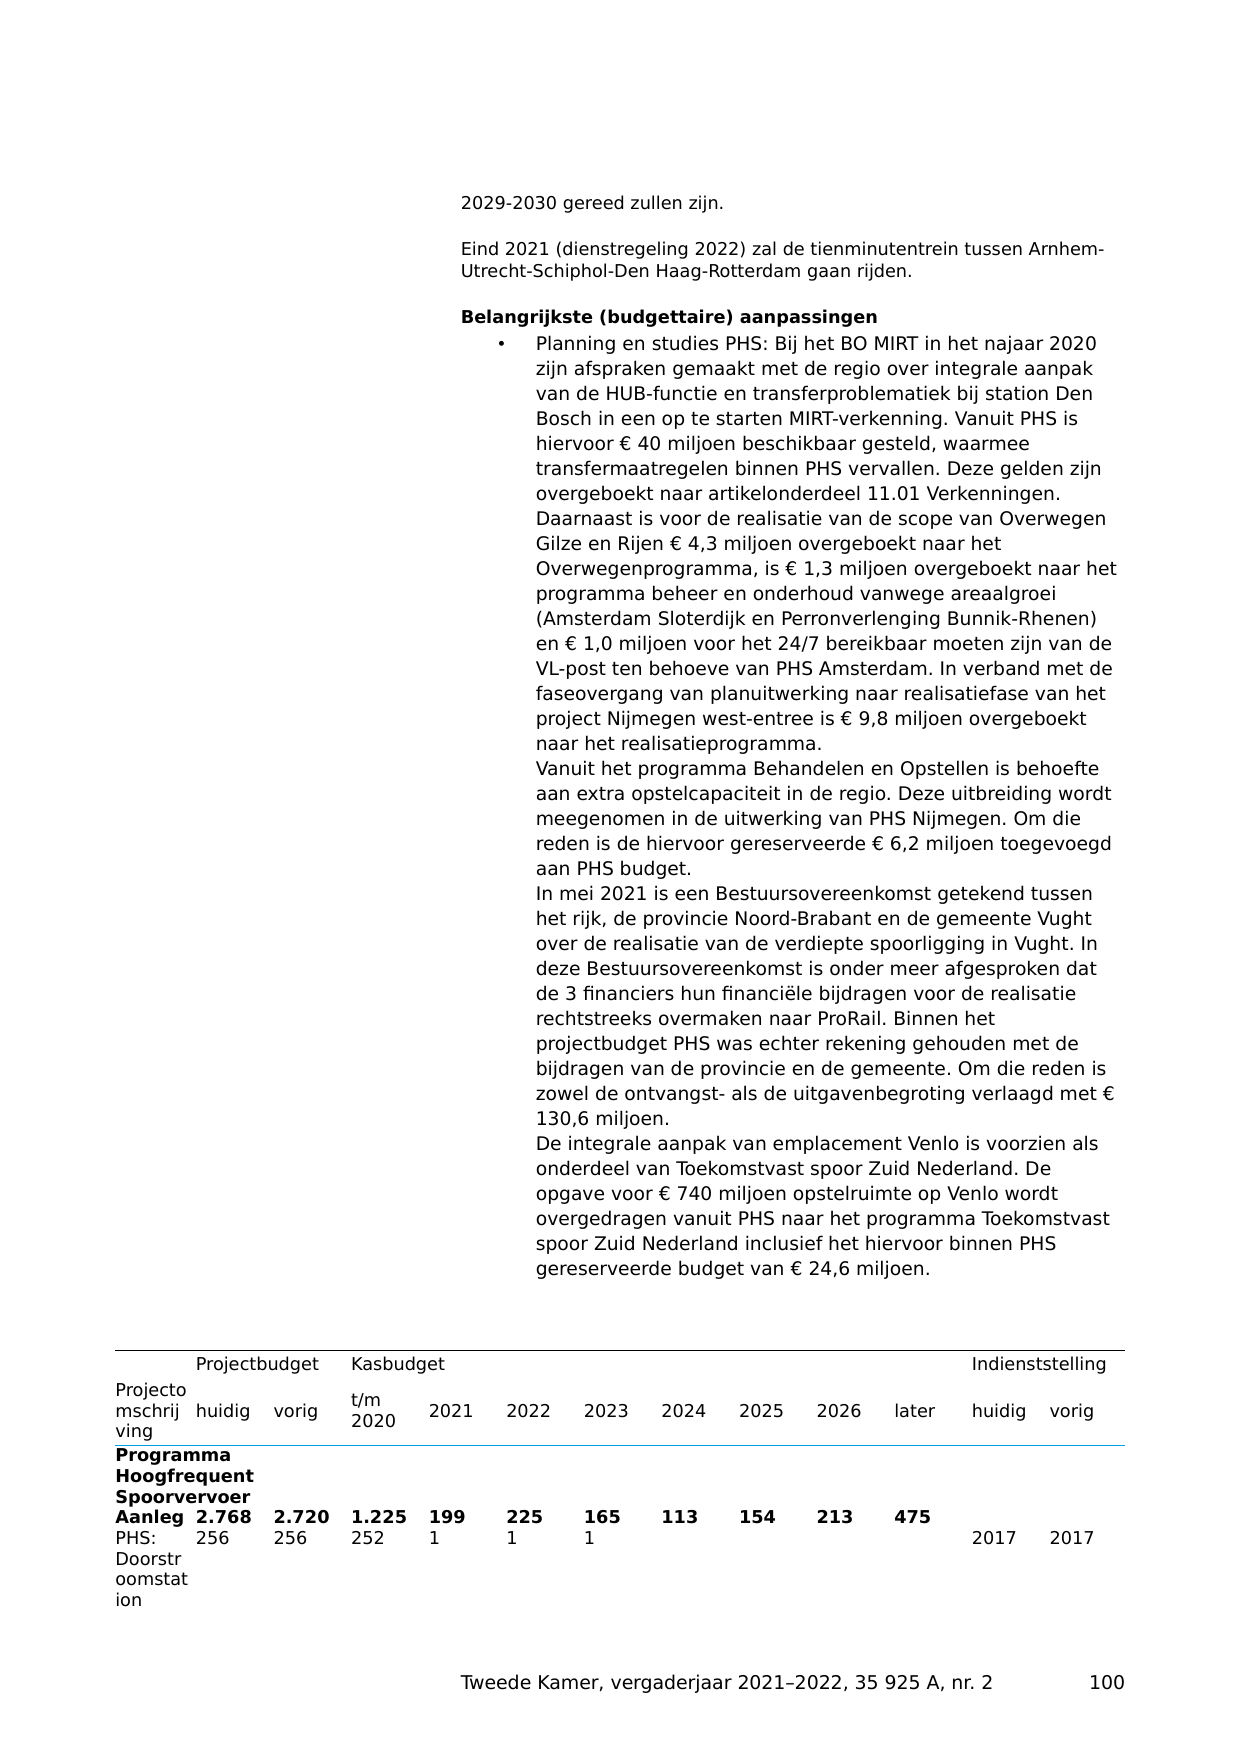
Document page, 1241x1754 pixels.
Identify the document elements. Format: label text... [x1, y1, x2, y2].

table_cell [736, 1528, 813, 1610]
table_cell 2022 [503, 1377, 581, 1445]
text Eind 2021 (dienstregeling 2022) zal de tienminutentrein tussen Arnhem-Utrecht-Schiphol-Den Haag-Rotterdam gaan rijden. [461, 237, 1125, 282]
table_cell Programma Hoogfrequent Spoorvervoer [115, 1446, 348, 1507]
table_cell [891, 1446, 969, 1507]
table_cell 2026 [814, 1377, 891, 1445]
table_cell Aanleg [115, 1507, 193, 1528]
table_cell 2017 [969, 1528, 1046, 1610]
list Planning en studies PHS: Bij het BO MIRT in het najaar 2020 zijn afspraken gemaakt met de regio over integrale aanpak van de HUB-functie en transferproblematiek bij station Den Bosch in een op te starten MIRT-verkenning. Vanuit PHS is hiervoor € 40 miljoen beschikbaar gesteld, waarmee transfermaatregelen binnen PHS vervallen. Deze gelden zijn overgeboekt naar artikelonderdeel 11.01 Verkenningen. Daarnaast is voor de realisatie van de scope van Overwegen Gilze en Rijen € 4,3 miljoen overgeboekt naar het Overwegenprogramma, is € 1,3 miljoen overgeboekt naar het programma beheer en onderhoud vanwege areaalgroei (Amsterdam Sloterdijk en Perronverlenging Bunnik-Rhenen) en € 1,0 miljoen voor het 24/7 bereikbaar moeten zijn van de VL-post ten behoeve van PHS Amsterdam. In verband met de faseovergang van planuitwerking naar realisatiefase van het project Nijmegen west-entree is € 9,8 miljoen overgeboekt naar het realisatieprogramma. [498, 330, 1125, 755]
table_cell [426, 1446, 503, 1507]
table_cell [736, 1446, 813, 1507]
table_cell 256 [270, 1528, 348, 1610]
table_cell 2.720 [270, 1507, 348, 1528]
table_cell [658, 1528, 736, 1610]
table_cell later [891, 1377, 969, 1445]
table_cell 2017 [1046, 1528, 1125, 1610]
list De integrale aanpak van emplacement Venlo is voorzien als onderdeel van Toekomstvast spoor Zuid Nederland. De opgave voor € 740 miljoen opstelruimte op Venlo wordt overgedragen vanuit PHS naar het programma Toekomstvast spoor Zuid Nederland inclusief het hiervoor binnen PHS gereserveerde budget van € 24,6 miljoen. [498, 1130, 1125, 1280]
table_cell [348, 1446, 426, 1507]
table_cell 2.768 [193, 1507, 270, 1528]
table_cell vorig [1046, 1377, 1125, 1445]
table_cell huidig [969, 1377, 1046, 1445]
table_cell 225 [503, 1507, 581, 1528]
list In mei 2021 is een Bestuursovereenkomst getekend tussen het rijk, de provincie Noord-Brabant en de gemeente Vught over de realisatie van de verdiepte spoorligging in Vught. In deze Bestuursovereenkomst is onder meer afgesproken dat de 3 financiers hun financiële bijdragen voor de realisatie rechtstreeks overmaken naar ProRail. Binnen het projectbudget PHS was echter rekening gehouden met de bijdragen van de provincie en de gemeente. Om die reden is zowel de ontvangst- als de uitgavenbegroting verlaagd met € 130,6 miljoen. [498, 880, 1125, 1130]
table_cell 2024 [658, 1377, 736, 1445]
table_cell 154 [736, 1507, 813, 1528]
text Belangrijkste (budgettaire) aanpassingen [461, 305, 1125, 328]
table_cell [969, 1507, 1046, 1528]
table_cell 199 [426, 1507, 503, 1528]
table_cell 256 [193, 1528, 270, 1610]
table_cell 1 [581, 1528, 658, 1610]
table_cell PHS: Doorstroomstation [115, 1528, 193, 1610]
table_cell 165 [581, 1507, 658, 1528]
list Vanuit het programma Behandelen en Opstellen is behoefte aan extra opstelcapaciteit in de regio. Deze uitbreiding wordt meegenomen in de uitwerking van PHS Nijmegen. Om die reden is de hiervoor gereserveerde € 6,2 miljoen toegevoegd aan PHS budget. [498, 755, 1125, 880]
table_cell 475 [891, 1507, 969, 1528]
table_cell 113 [658, 1507, 736, 1528]
table_cell [581, 1446, 658, 1507]
table_cell [969, 1446, 1046, 1507]
table_cell [115, 1351, 193, 1377]
table_cell 2021 [426, 1377, 503, 1445]
table_cell [1046, 1507, 1125, 1528]
table_cell 2025 [736, 1377, 813, 1445]
table_cell 213 [814, 1507, 891, 1528]
table_cell Indienststelling [969, 1351, 1125, 1377]
table_cell [891, 1528, 969, 1610]
table_cell [658, 1446, 736, 1507]
table_cell 252 [348, 1528, 426, 1610]
table_cell vorig [270, 1377, 348, 1445]
table_cell 2023 [581, 1377, 658, 1445]
table_header Tabel 73 Projectoverzicht behorende bij 17.10 Programma Hoogfrequent Spoorvervoer (bedragen x € 1 miljoen) [115, 1302, 1125, 1350]
table_cell [1046, 1446, 1125, 1507]
table_cell huidig [193, 1377, 270, 1445]
table_cell 1 [426, 1528, 503, 1610]
table_cell [814, 1528, 891, 1610]
table_cell Projectbudget [193, 1351, 348, 1377]
table_cell Projectomschrijving [115, 1377, 193, 1445]
table_cell [503, 1446, 581, 1507]
table_cell 1.225 [348, 1507, 426, 1528]
table_cell t/m 2020 [348, 1377, 426, 1445]
table_cell Kasbudget [348, 1351, 969, 1377]
text 2029-2030 gereed zullen zijn. [461, 191, 1125, 214]
table_cell 1 [503, 1528, 581, 1610]
table_cell [814, 1446, 891, 1507]
